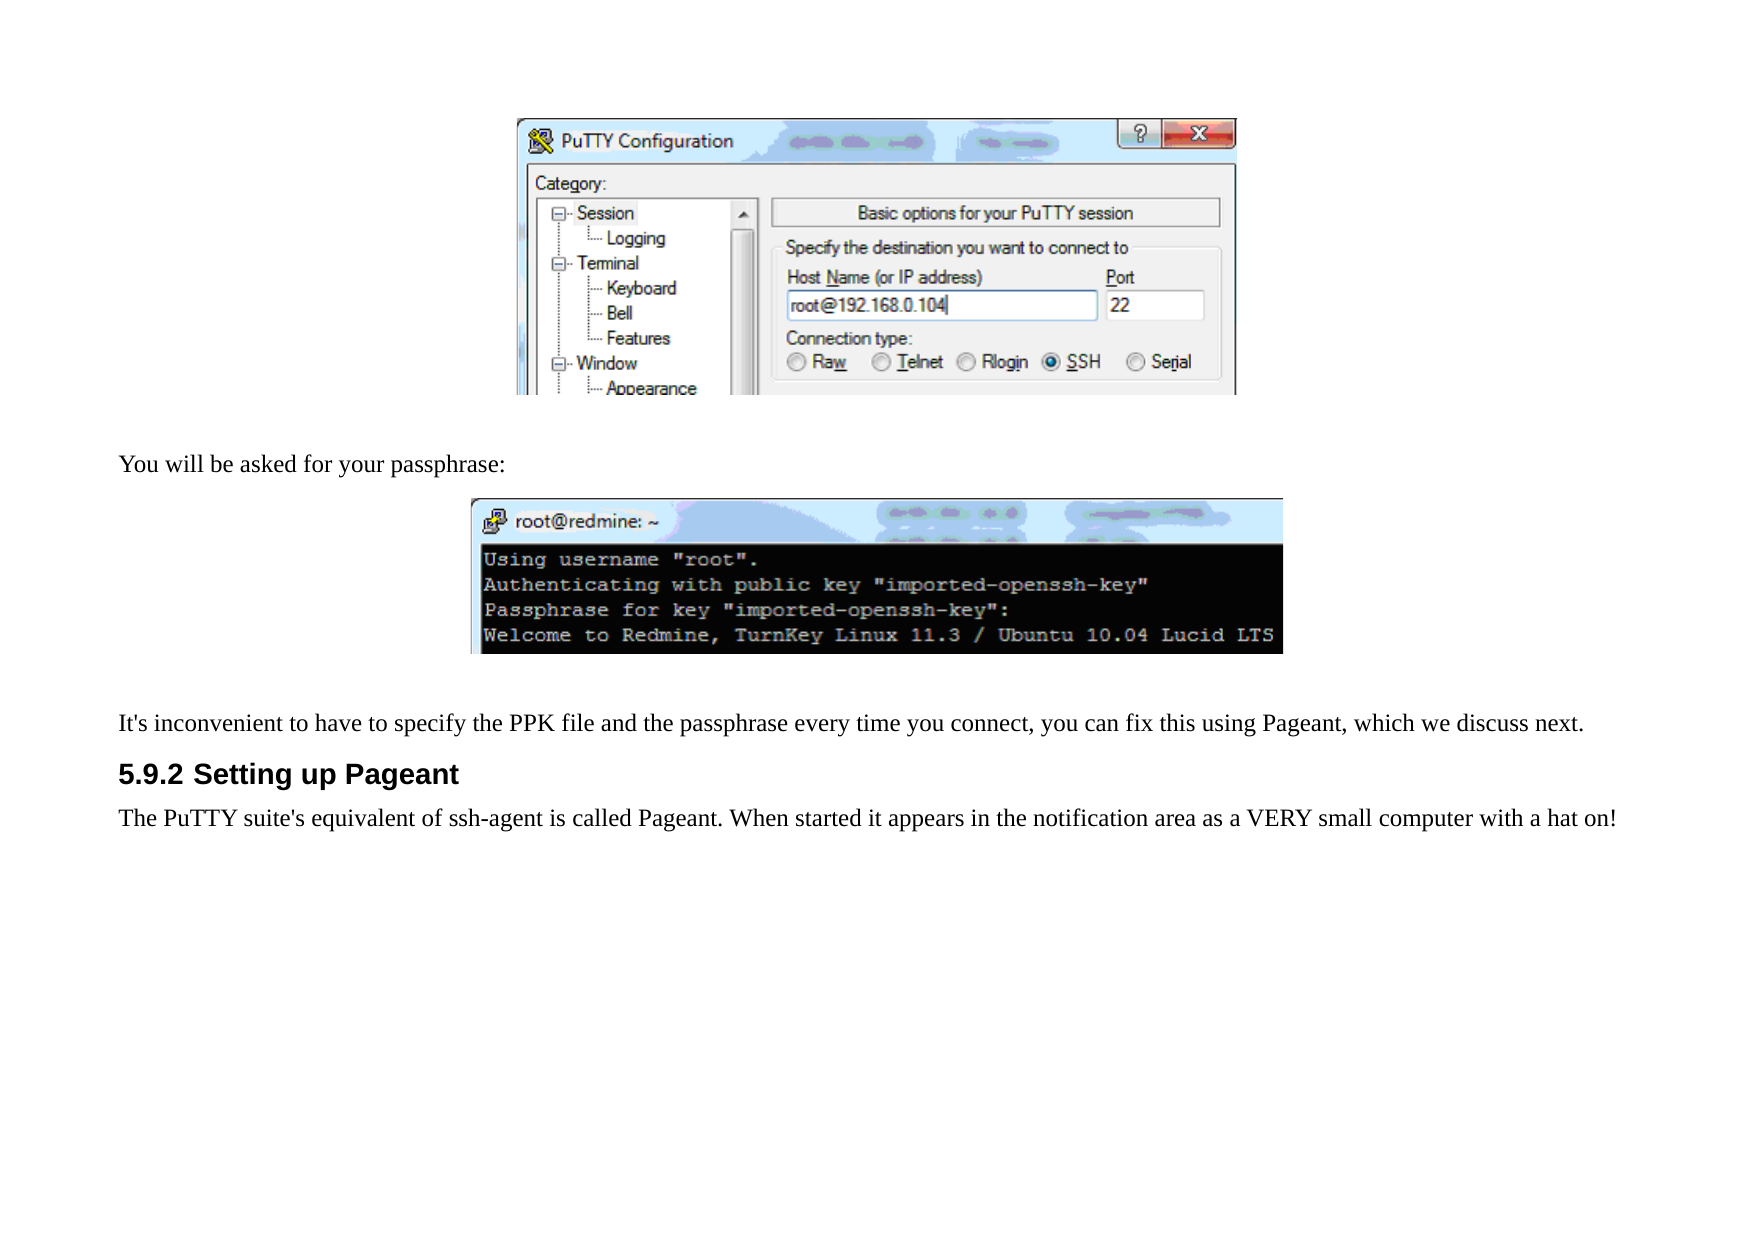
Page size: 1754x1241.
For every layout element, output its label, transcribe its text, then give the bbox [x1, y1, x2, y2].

picture [516, 118, 1238, 395]
text You will be asked for your passphrase: [118, 449, 1636, 478]
text It's inconvenient to have to specify the PPK file and the passphrase every time you connect, you can fix this using Pageant, which we discuss next. [118, 708, 1636, 737]
subtitle Setting up Pageant [118, 757, 1636, 791]
text The PuTTY suite's equivalent of ssh-agent is called Pageant. When started it appears in the notification area as a VERY small computer with a hat on! [118, 803, 1636, 832]
picture [470, 498, 1284, 654]
